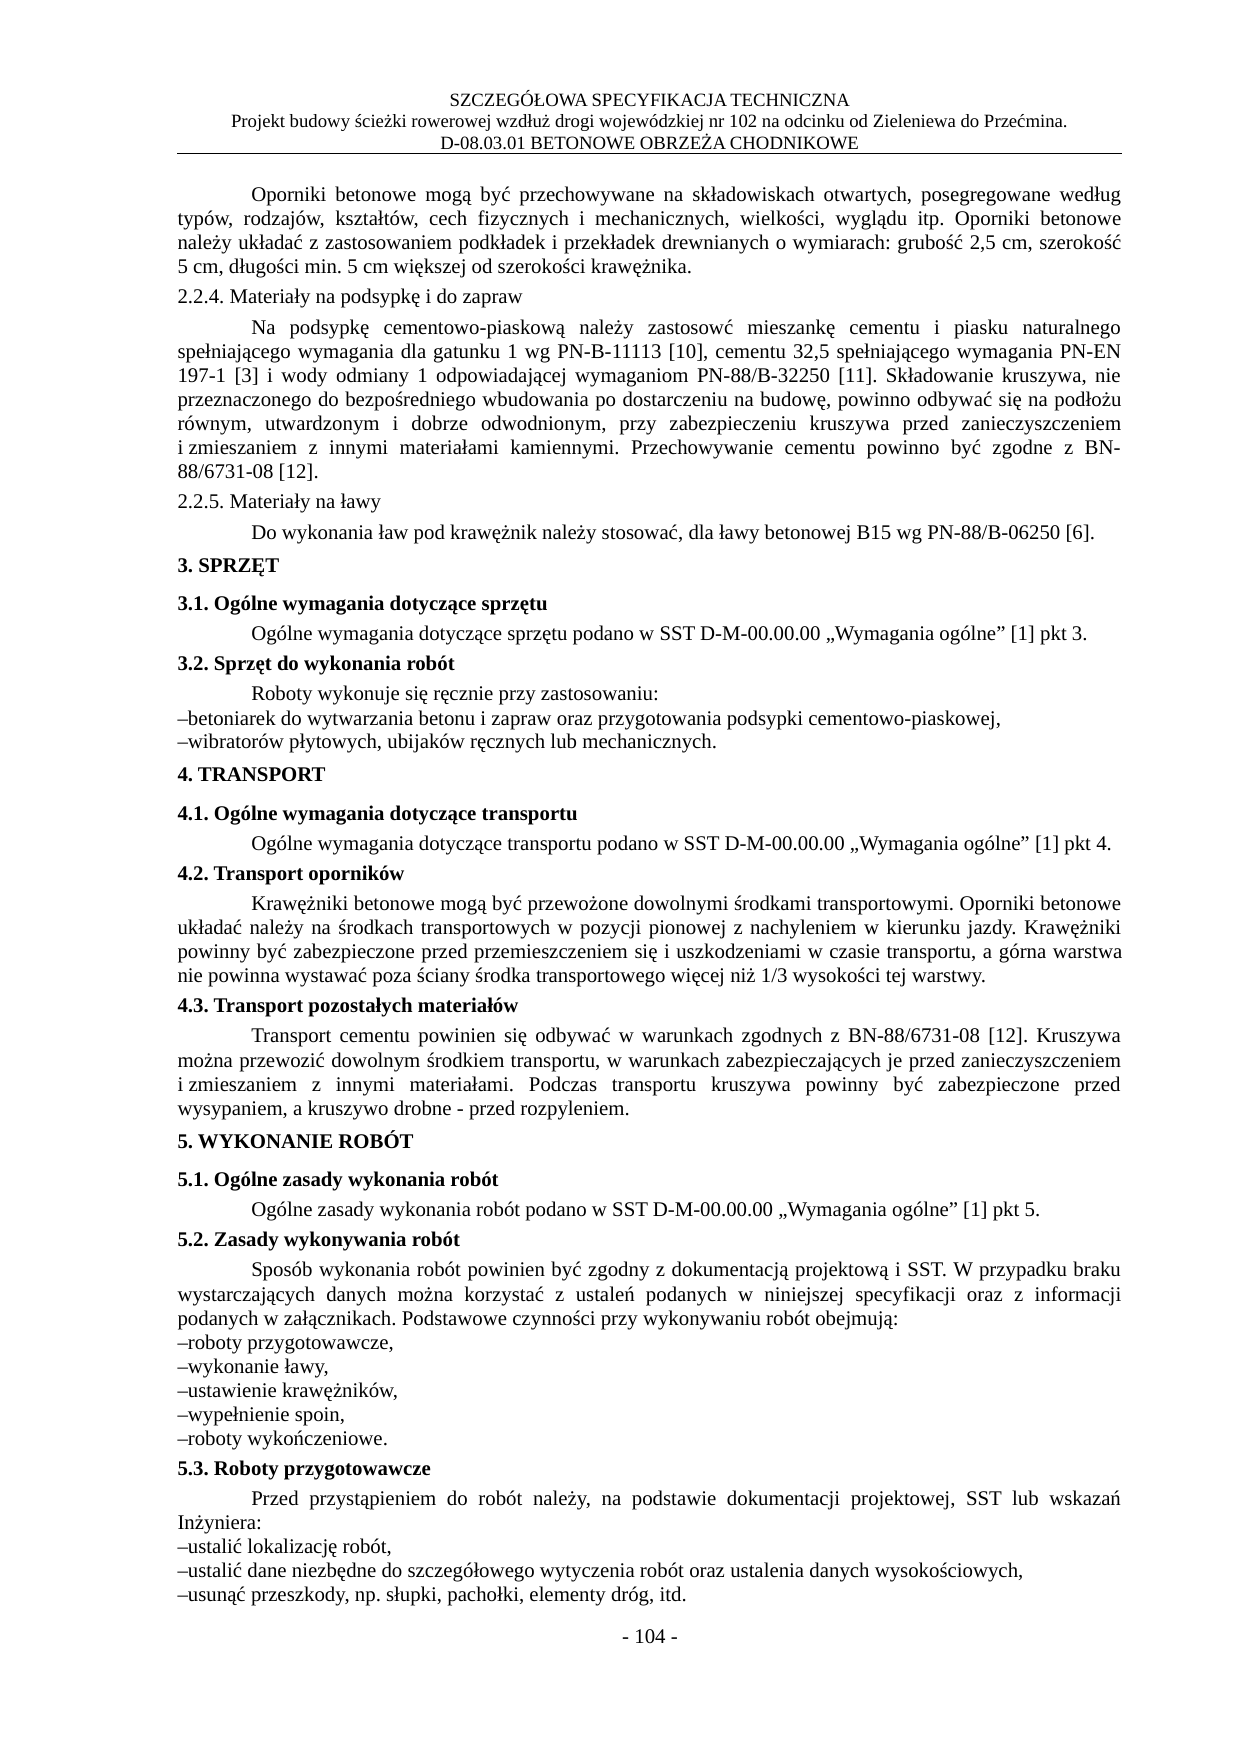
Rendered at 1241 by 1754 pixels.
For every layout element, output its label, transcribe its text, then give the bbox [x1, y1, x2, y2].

list wypełnienie spoin, [177, 1402, 1122, 1426]
subtitle 2.2.4. Materiały na podsypkę i do zapraw [177, 284, 1122, 308]
subtitle 4.1. Ogólne wymagania dotyczące transportu [177, 801, 1122, 825]
text Oporniki betonowe mogą być przechowywane na składowiskach otwartych, posegregowane według typów, rodzajów, kształtów, cech fizycznych i mechanicznych, wielkości, wyglądu itp. Oporniki betonowe należy układać z zastosowaniem podkładek i przekładek drewnianych o wymiarach: grubość 2,5 cm, szerokość 5 cm, długości min. 5 cm większej od szerokości krawężnika. [177, 182, 1122, 278]
list ustalić lokalizację robót, [177, 1534, 1122, 1558]
list usunąć przeszkody, np. słupki, pachołki, elementy dróg, itd. [177, 1582, 1122, 1606]
text Krawężniki betonowe mogą być przewożone dowolnymi środkami transportowymi. Oporniki betonowe układać należy na środkach transportowych w pozycji pionowej z nachyleniem w kierunku jazdy. Krawężniki powinny być zabezpieczone przed przemieszczeniem się i uszkodzeniami w czasie transportu, a górna warstwa nie powinna wystawać poza ściany środka transportowego więcej niż 1/3 wysokości tej warstwy. [177, 891, 1122, 987]
text Sposób wykonania robót powinien być zgodny z dokumentacją projektową i SST. W przypadku braku wystarczających danych można korzystać z ustaleń podanych w niniejszej specyfikacji oraz z informacji podanych w załącznikach. Podstawowe czynności przy wykonywaniu robót obejmują: [177, 1257, 1122, 1329]
subtitle 5.2. Zasady wykonywania robót [177, 1227, 1122, 1251]
subtitle 3.2. Sprzęt do wykonania robót [177, 651, 1122, 675]
list roboty wykończeniowe. [177, 1426, 1122, 1450]
subtitle 5.3. Roboty przygotowawcze [177, 1456, 1122, 1480]
list wykonanie ławy, [177, 1354, 1122, 1378]
text Ogólne zasady wykonania robót podano w SST D-M-00.00.00 „Wymagania ogólne” [1] pkt 5. [177, 1197, 1122, 1221]
subtitle 4. TRANSPORT [177, 762, 1122, 786]
text Ogólne wymagania dotyczące sprzętu podano w SST D-M-00.00.00 „Wymagania ogólne” [1] pkt 3. [177, 621, 1122, 645]
subtitle 4.2. Transport oporników [177, 861, 1122, 885]
text Roboty wykonuje się ręcznie przy zastosowaniu: [177, 681, 1122, 705]
list betoniarek do wytwarzania betonu i zapraw oraz przygotowania podsypki cementowo-piaskowej, [177, 705, 1122, 729]
subtitle 2.2.5. Materiały na ławy [177, 489, 1122, 513]
text Przed przystąpieniem do robót należy, na podstawie dokumentacji projektowej, SST lub wskazań Inżyniera: [177, 1486, 1122, 1534]
subtitle 3.1. Ogólne wymagania dotyczące sprzętu [177, 591, 1122, 615]
list wibratorów płytowych, ubijaków ręcznych lub mechanicznych. [177, 729, 1122, 753]
subtitle 3. SPRZĘT [177, 552, 1122, 577]
list ustawienie krawężników, [177, 1378, 1122, 1402]
text Na podsypkę cementowo-piaskową należy zastosowć mieszankę cementu i piasku naturalnego spełniającego wymagania dla gatunku 1 wg PN-B-11113 [10], cementu 32,5 spełniającego wymagania PN-EN 197-1 [3] i wody odmiany 1 odpowiadającej wymaganiom PN-88/B-32250 [11]. Składowanie kruszywa, nie przeznaczonego do bezpośredniego wbudowania po dostarczeniu na budowę, powinno odbywać się na podłożu równym, utwardzonym i dobrze odwodnionym, przy zabezpieczeniu kruszywa przed zanieczyszczeniem i zmieszaniem z innymi materiałami kamiennymi. Przechowywanie cementu powinno być zgodne z BN-88/6731-08 [12]. [177, 314, 1122, 483]
text Transport cementu powinien się odbywać w warunkach zgodnych z BN-88/6731-08 [12]. Kruszywa można przewozić dowolnym środkiem transportu, w warunkach zabezpieczających je przed zanieczyszczeniem i zmieszaniem z innymi materiałami. Podczas transportu kruszywa powinny być zabezpieczone przed wysypaniem, a kruszywo drobne - przed rozpyleniem. [177, 1023, 1122, 1120]
subtitle 5. wykonanie robót [177, 1128, 1122, 1153]
text Ogólne wymagania dotyczące transportu podano w SST D-M-00.00.00 „Wymagania ogólne” [1] pkt 4. [177, 831, 1122, 855]
subtitle 4.3. Transport pozostałych materiałów [177, 993, 1122, 1017]
text Do wykonania ław pod krawężnik należy stosować, dla ławy betonowej B15 wg PN-88/B-06250 [6]. [177, 519, 1122, 544]
list ustalić dane niezbędne do szczegółowego wytyczenia robót oraz ustalenia danych wysokościowych, [177, 1558, 1122, 1582]
subtitle 5.1. Ogólne zasady wykonania robót [177, 1167, 1122, 1191]
list roboty przygotowawcze, [177, 1329, 1122, 1354]
